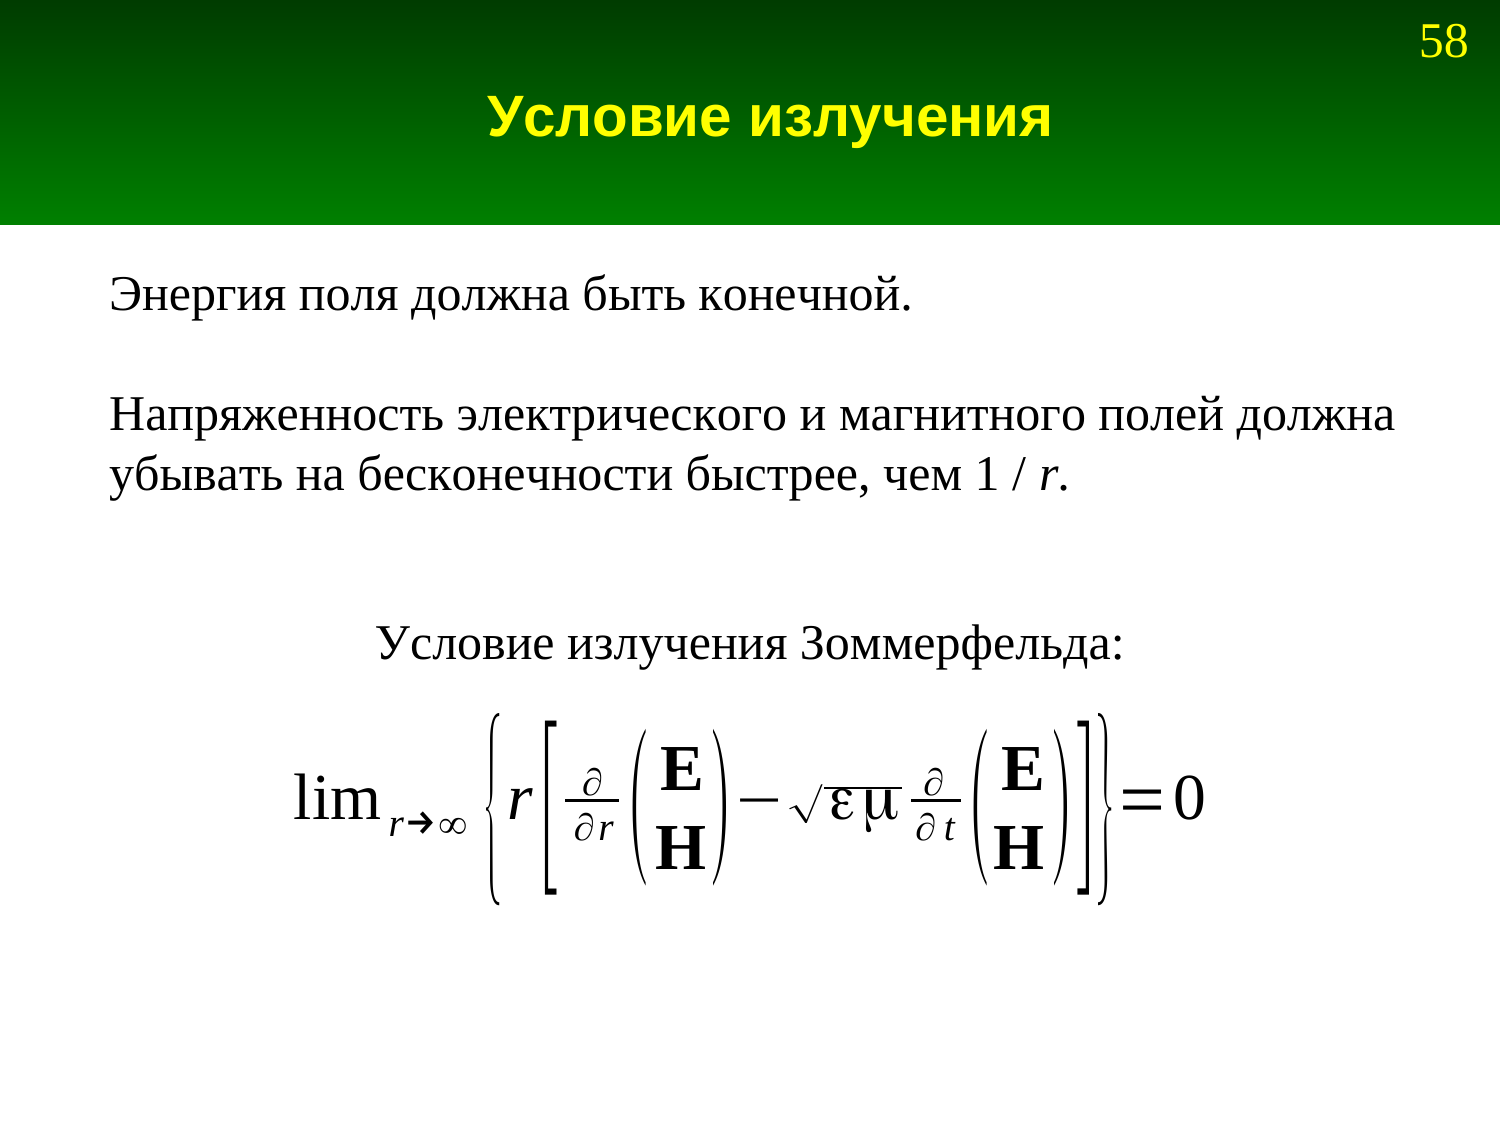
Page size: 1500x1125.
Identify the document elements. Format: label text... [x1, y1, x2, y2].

chart [277, 708, 1223, 908]
text_box Условие излучения Зоммерфельда: [359, 602, 1141, 678]
text_box Энергия поля должна быть конечной. Напряженность электрического и магнитного полей должна убывать на бесконечности быстрее, чем 1 / r. [94, 253, 1418, 508]
title Условие излучения [88, 18, 1453, 207]
